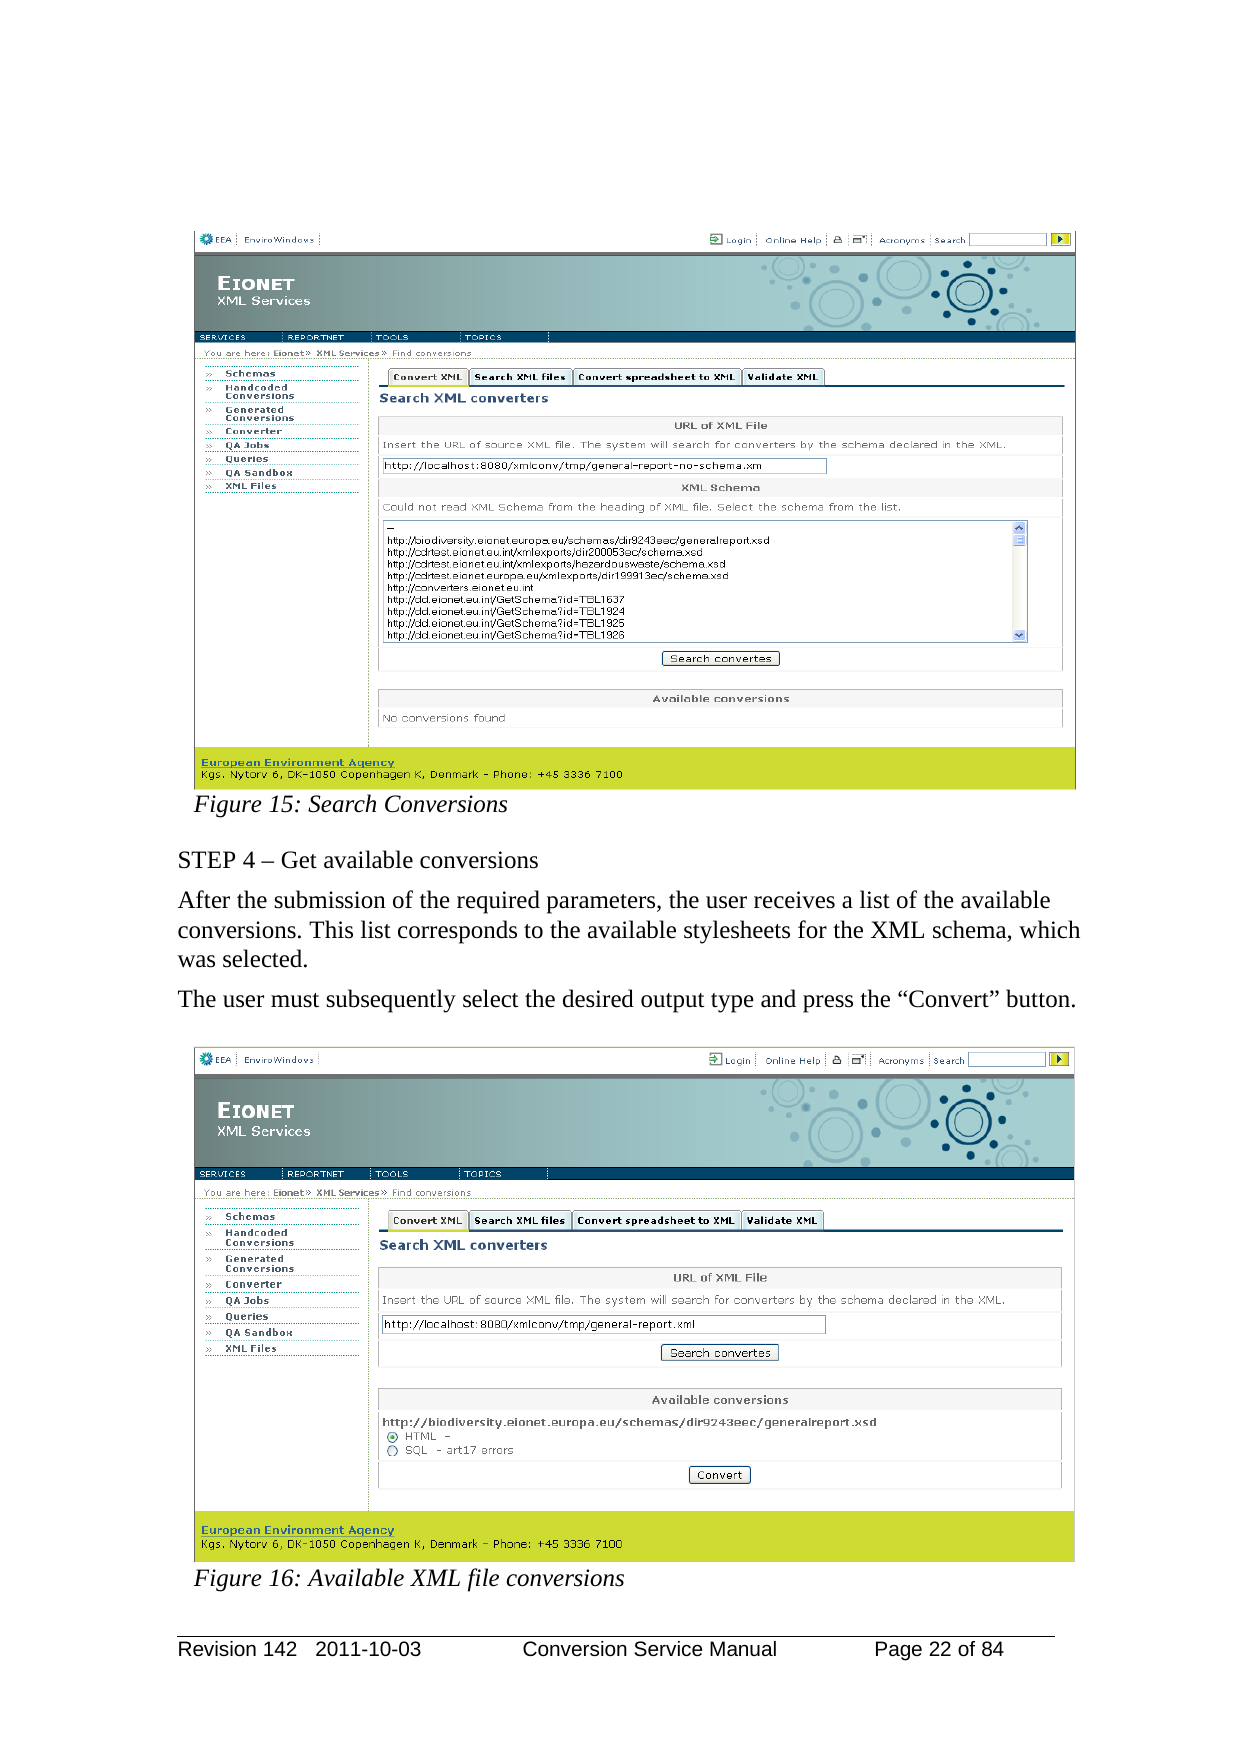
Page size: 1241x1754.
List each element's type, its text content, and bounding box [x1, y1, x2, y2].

text Figure 15: Search Conversions [194, 790, 1077, 818]
text The user must subsequently select the desired output type and press the “Convert” button. [177, 984, 1092, 1013]
text After the submission of the required parameters, the user receives a list of the available conversions. This list corresponds to the available stylesheets for the XML schema, which was selected. [177, 885, 1092, 973]
text STEP 4 – Get available conversions [177, 844, 1092, 874]
text Figure 16: Available XML file conversions [194, 1563, 1074, 1591]
